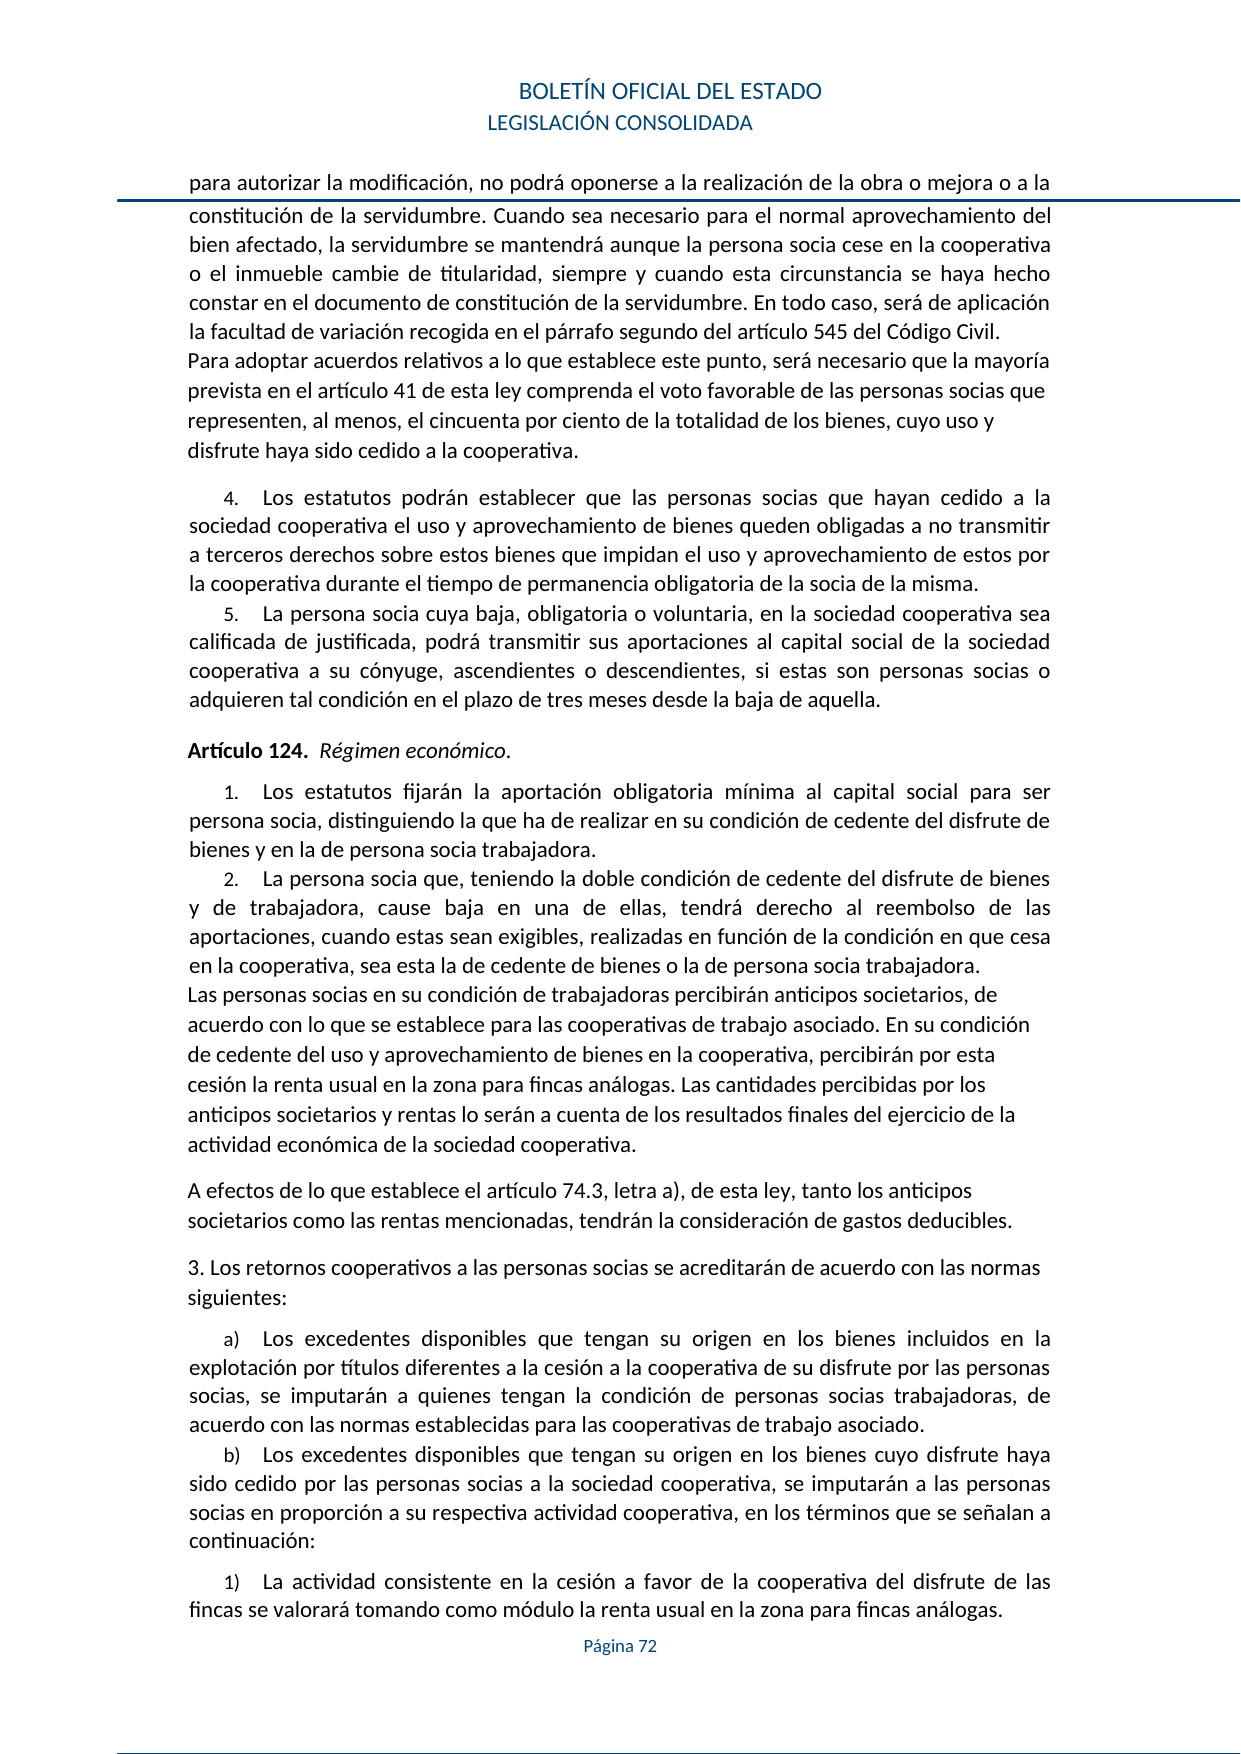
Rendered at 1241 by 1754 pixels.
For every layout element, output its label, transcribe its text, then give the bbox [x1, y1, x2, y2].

list Los excedentes disponibles que tengan su origen en los bienes cuyo disfrute haya sido cedido por las personas socias a la sociedad cooperativa, se imputarán a las personas socias en proporción a su respectiva actividad cooperativa, en los términos que se señalan a continuación: [189, 1440, 1053, 1554]
text Artículo 124. Régimen económico. [187, 737, 1088, 765]
list Los excedentes disponibles que tengan su origen en los bienes incluidos en la explotación por títulos diferentes a la cesión a la cooperativa de su disfrute por las personas socias, se imputarán a quienes tengan la condición de personas socias trabajadoras, de acuerdo con las normas establecidas para las cooperativas de trabajo asociado. [189, 1324, 1053, 1438]
text A efectos de lo que establece el artículo 74.3, letra a), de esta ley, tanto los anticipos societarios como las rentas mencionadas, tendrán la consideración de gastos deducibles. [187, 1176, 1053, 1234]
list Los estatutos podrán establecer que las personas socias que hayan cedido a la sociedad cooperativa el uso y aprovechamiento de bienes queden obligadas a no transmitir a terceros derechos sobre estos bienes que impidan el uso y aprovechamiento de estos por la cooperativa durante el tiempo de permanencia obligatoria de la socia de la misma. [189, 483, 1053, 597]
list La actividad consistente en la cesión a favor de la cooperativa del disfrute de las fincas se valorará tomando como módulo la renta usual en la zona para fincas análogas. [189, 1567, 1053, 1624]
text 3. Los retornos cooperativos a las personas socias se acreditarán de acuerdo con las normas siguientes: [187, 1253, 1053, 1311]
list La persona socia cuya baja, obligatoria o voluntaria, en la sociedad cooperativa sea calificada de justificada, podrá transmitir sus aportaciones al capital social de la sociedad cooperativa a su cónyuge, ascendientes o descendientes, si estas son personas socias o adquieren tal condición en el plazo de tres meses desde la baja de aquella. [189, 599, 1053, 713]
list constitución de la servidumbre. Cuando sea necesario para el normal aprovechamiento del bien afectado, la servidumbre se mantendrá aunque la persona socia cese en la cooperativa o el inmueble cambie de titularidad, siempre y cuando esta circunstancia se haya hecho constar en el documento de constitución de la servidumbre. En todo caso, será de aplicación la facultad de variación recogida en el párrafo segundo del artículo 545 del Código Civil. [189, 202, 1053, 345]
text Para adoptar acuerdos relativos a lo que establece este punto, será necesario que la mayoría prevista en el artículo 41 de esta ley comprenda el voto favorable de las personas socias que representen, al menos, el cincuenta por ciento de la totalidad de los bienes, cuyo uso y disfrute haya sido cedido a la cooperativa. [187, 346, 1053, 464]
list Los estatutos fijarán la aportación obligatoria mínima al capital social para ser persona socia, distinguiendo la que ha de realizar en su condición de cedente del disfrute de bienes y en la de persona socia trabajadora. [189, 777, 1053, 863]
list La persona socia que, teniendo la doble condición de cedente del disfrute de bienes y de trabajadora, cause baja en una de ellas, tendrá derecho al reembolso de las aportaciones, cuando estas sean exigibles, realizadas en función de la condición en que cesa en la cooperativa, sea esta la de cedente de bienes o la de persona socia trabajadora. [189, 864, 1053, 979]
text Las personas socias en su condición de trabajadoras percibirán anticipos societarios, de acuerdo con lo que se establece para las cooperativas de trabajo asociado. En su condición de cedente del uso y aprovechamiento de bienes en la cooperativa, percibirán por esta cesión la renta usual en la zona para fincas análogas. Las cantidades percibidas por los anticipos societarios y rentas lo serán a cuenta de los resultados finales del ejercicio de la actividad económica de la sociedad cooperativa. [187, 980, 1053, 1158]
list para autorizar la modificación, no podrá oponerse a la realización de la obra o mejora o a la [189, 168, 1053, 199]
